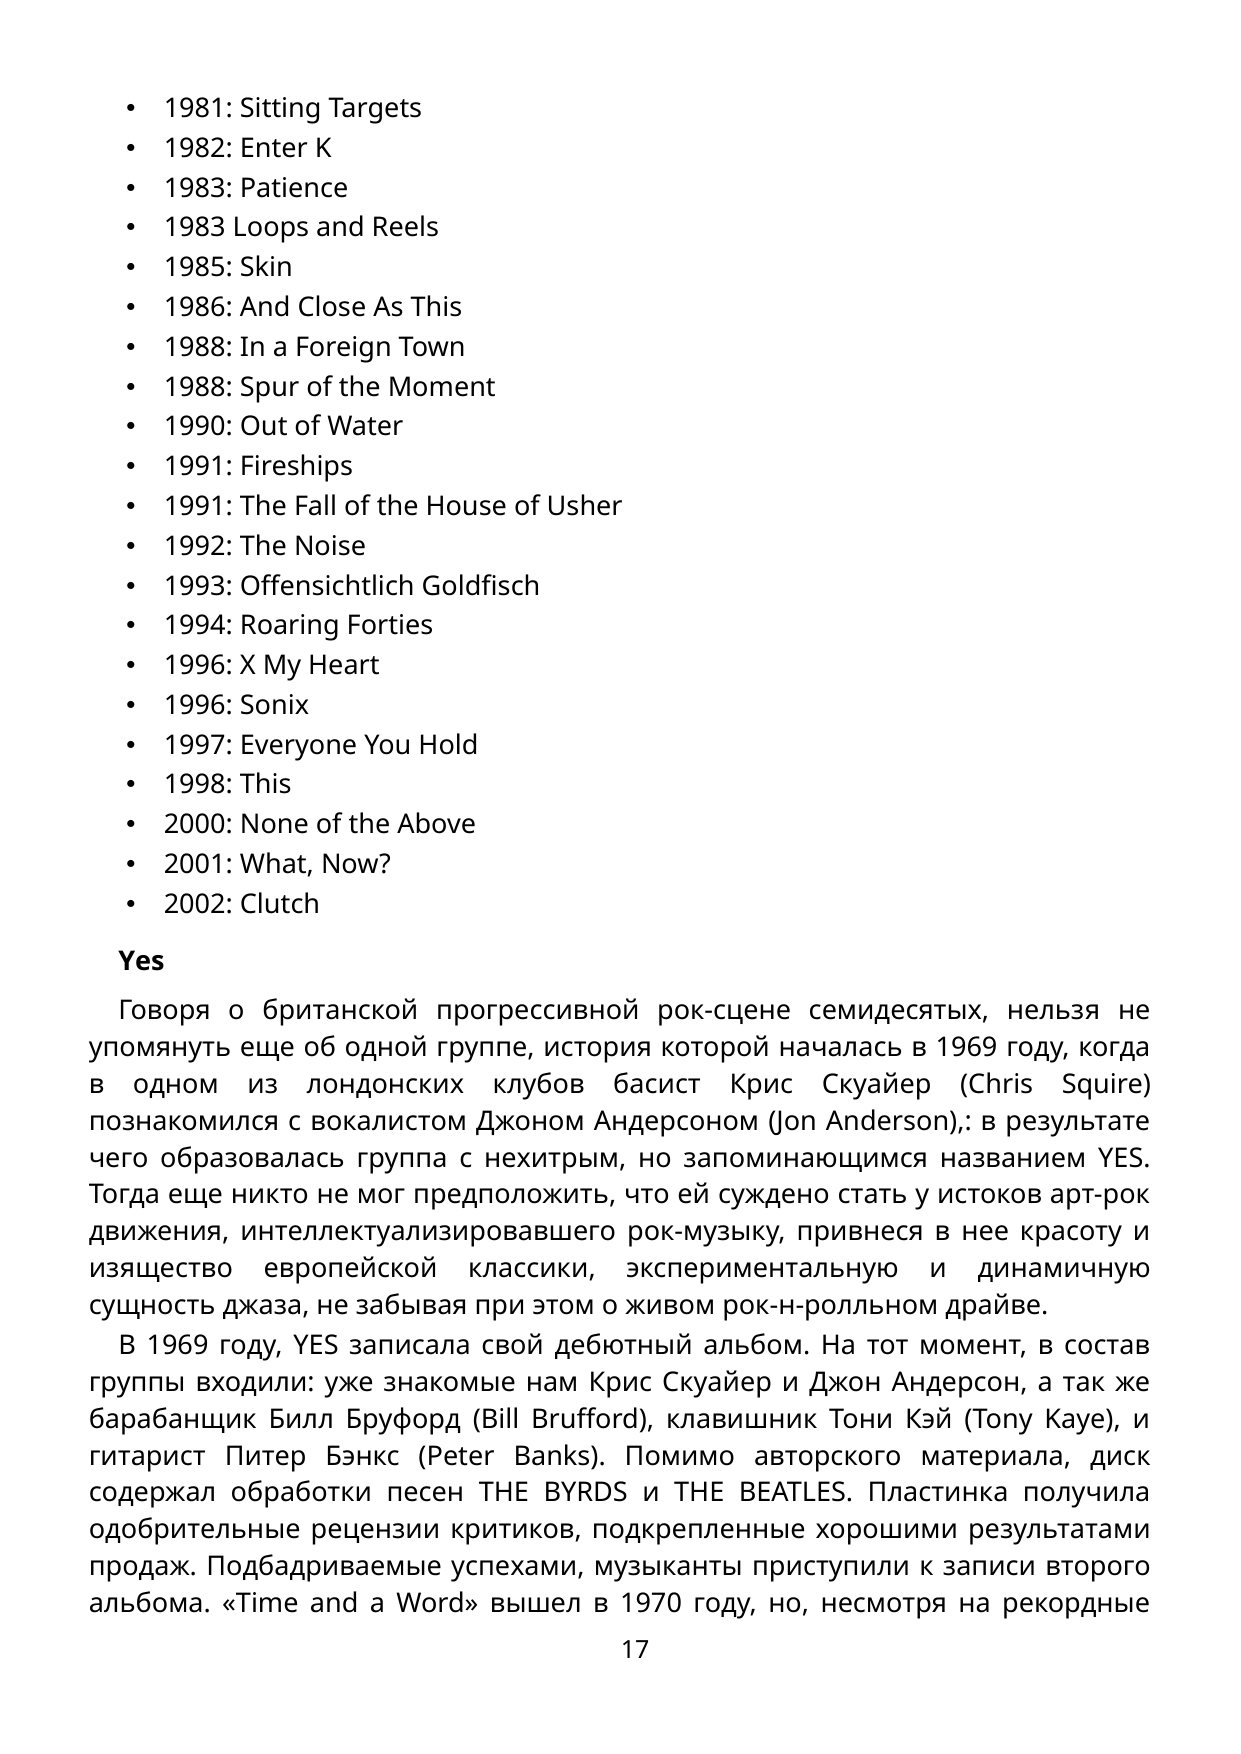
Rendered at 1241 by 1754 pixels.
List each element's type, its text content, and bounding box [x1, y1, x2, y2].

list 1983: Patience [126, 168, 1152, 205]
list 1985: Skin [126, 248, 1152, 284]
list 1992: The Noise [126, 526, 1152, 563]
list 1982: Enter K [126, 128, 1152, 165]
list 2002: Clutch [126, 884, 1152, 921]
text Говоря о британской прогрессивной рок-сцене семидесятых, нельзя не упомянуть еще об одной группе, история которой началась в 1969 году, когда в одном из лондонских клубов басист Крис Скуайер (Chris Squire) познакомился с вокалистом Джоном Андерсоном (Jon Anderson),: в результате чего образовалась группа с нехитрым, но запоминающимся названием YES. Тогда еще никто не мог предположить, что ей суждено стать у истоков арт-рок движения, интеллектуализировавшего рок-музыку, привнеся в нее красоту и изящество европейской классики, экспериментальную и динамичную сущность джаза, не забывая при этом о живом рок-н-ролльном драйве. [88, 991, 1152, 1322]
list 1993: Offensichtlich Goldfisch [126, 566, 1152, 603]
list 1988: In a Foreign Town [126, 327, 1152, 364]
list 2000: None of the Above [126, 805, 1152, 842]
list 1996: Sonix [126, 685, 1152, 722]
list 1997: Everyone You Hold [126, 725, 1152, 762]
list 1991: The Fall of the House of Usher [126, 486, 1152, 523]
list 1983 Loops and Reels [126, 208, 1152, 245]
list 1988: Spur of the Moment [126, 367, 1152, 404]
text В 1969 году, YES записала свой дебютный альбом. На тот момент, в состав группы входили: уже знакомые нам Крис Скуайер и Джон Андерсон, а так же барабанщик Билл Бруфорд (Bill Brufford), клавишник Тони Кэй (Tony Kaye), и гитарист Питер Бэнкс (Peter Banks). Помимо авторского материала, диск содержал обработки песен THE BYRDS и THE BEATLES. Пластинка получила одобрительные рецензии критиков, подкрепленные хорошими результатами продаж. Подбадриваемые успехами, музыканты приступили к записи второго альбома. «Time and a Word» вышел в 1970 году, но, несмотря на рекордные [88, 1325, 1152, 1620]
list 1981: Sitting Targets [126, 88, 1152, 125]
list 1994: Roaring Forties [126, 606, 1152, 643]
list 1996: X My Heart [126, 646, 1152, 682]
list 1991: Fireships [126, 447, 1152, 483]
list 1998: This [126, 765, 1152, 802]
subtitle Yes [118, 942, 1152, 979]
list 2001: What, Now? [126, 844, 1152, 881]
list 1990: Out of Water [126, 407, 1152, 444]
list 1986: And Close As This [126, 287, 1152, 324]
